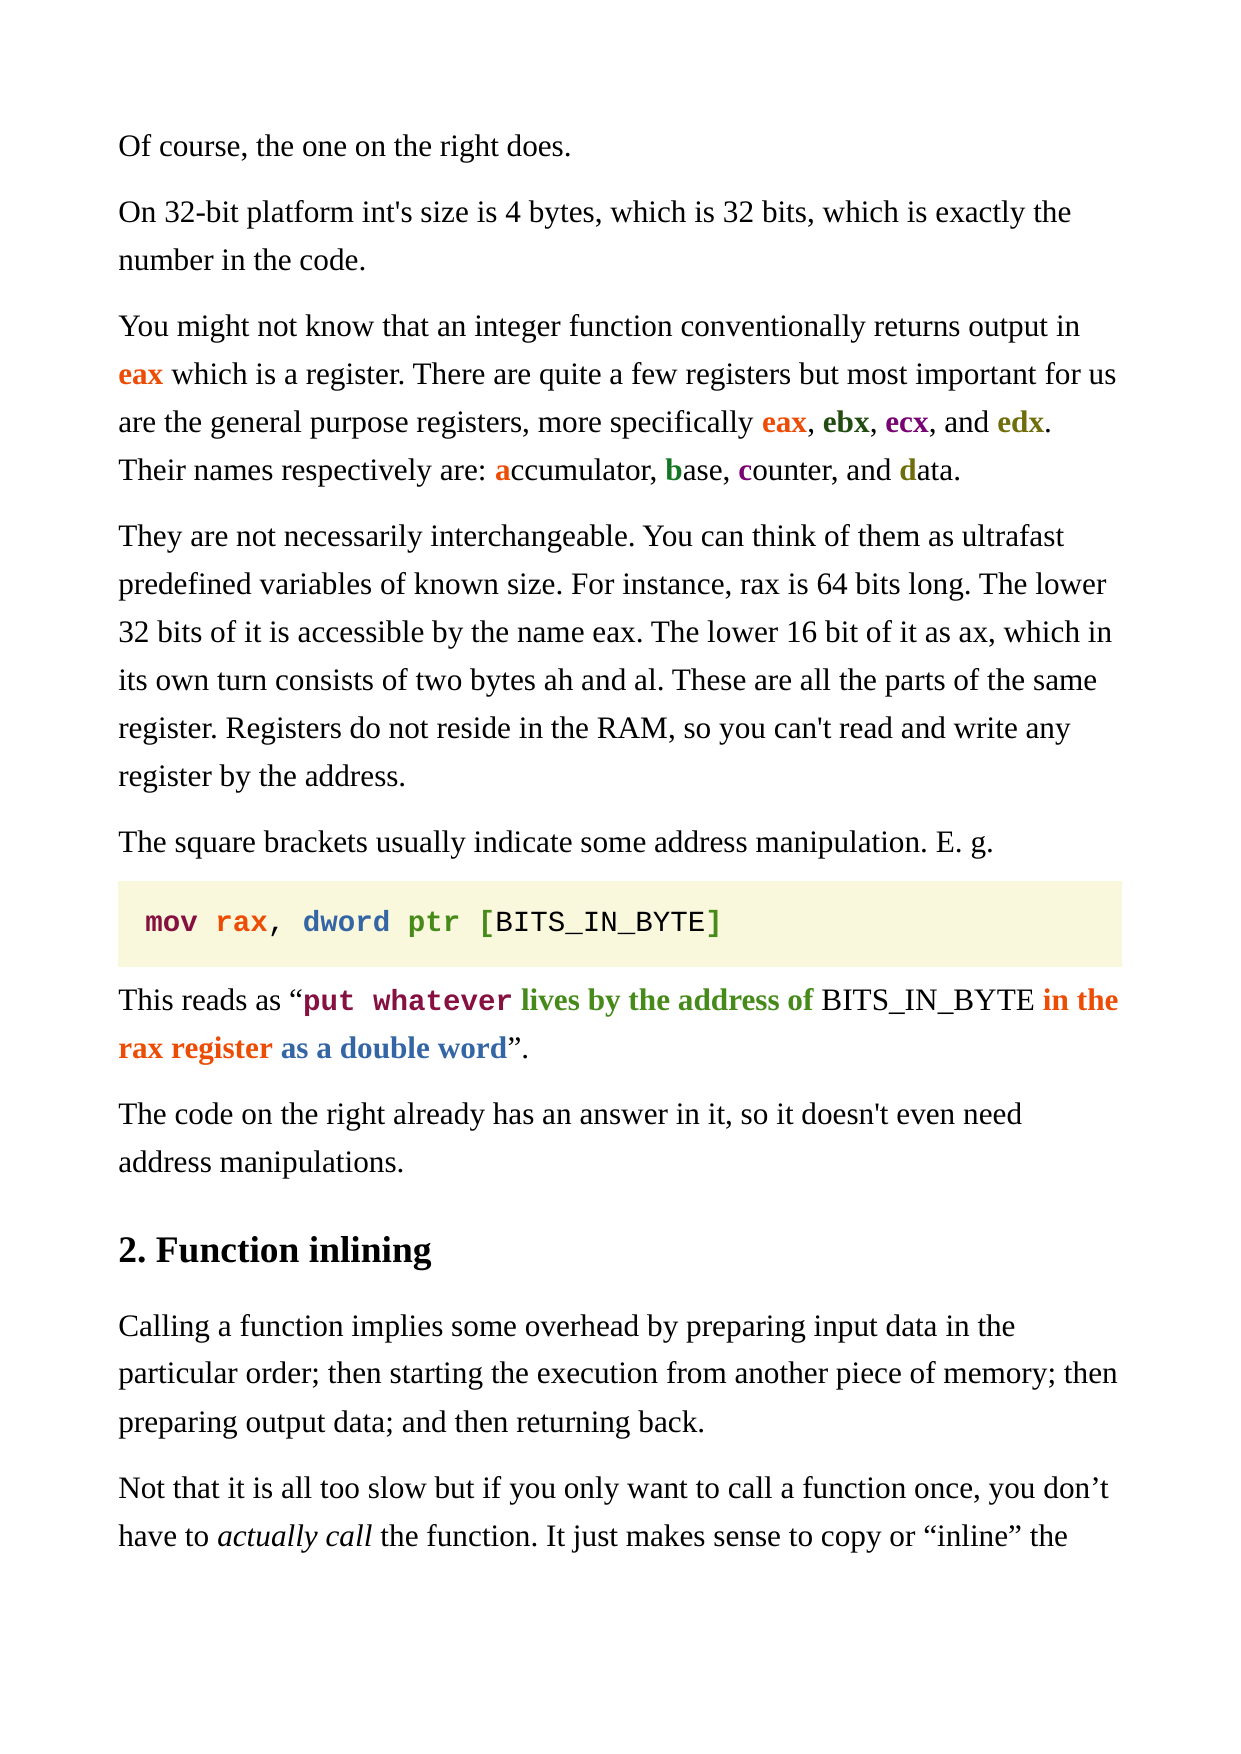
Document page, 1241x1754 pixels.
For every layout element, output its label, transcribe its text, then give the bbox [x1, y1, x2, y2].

text On 32-bit platform int's size is 4 bytes, which is 32 bits, which is exactly the number in the code. [118, 184, 1122, 280]
text Calling a function implies some overhead by preparing input data in the particular order; then starting the execution from another piece of memory; then preparing output data; and then returning back. [118, 1298, 1122, 1442]
text You might not know that an integer function conventionally returns output in eax which is a register. There are quite a few registers but most important for us are the general purpose registers, more specifically eax, ebx, ecx, and edx. Their names respectively are: accumulator, base, counter, and data. [118, 298, 1122, 490]
text mov rax, dword ptr [BITS_IN_BYTE] [118, 881, 1122, 967]
text Not that it is all too slow but if you only want to call a function once, you don’t have to actually call the function. It just makes sense to copy or “inline” the [118, 1460, 1122, 1556]
subtitle 2. Function inlining [118, 1227, 1122, 1271]
text Of course, the one on the right does. [118, 118, 1122, 166]
text This reads as “put whatever lives by the address of BITS_IN_BYTE in the rax register as a double word”. [118, 972, 1122, 1068]
text They are not necessarily interchangeable. You can think of them as ultrafast predefined variables of known size. For instance, rax is 64 bits long. The lower 32 bits of it is accessible by the name eax. The lower 16 bit of it as ax, which in its own turn consists of two bytes ah and al. These are all the parts of the same register. Registers do not reside in the RAM, so you can't read and write any register by the address. [118, 508, 1122, 796]
text The code on the right already has an answer in it, so it doesn't even need address manipulations. [118, 1086, 1122, 1182]
text The square brackets usually indicate some address manipulation. E. g. [118, 814, 1122, 862]
